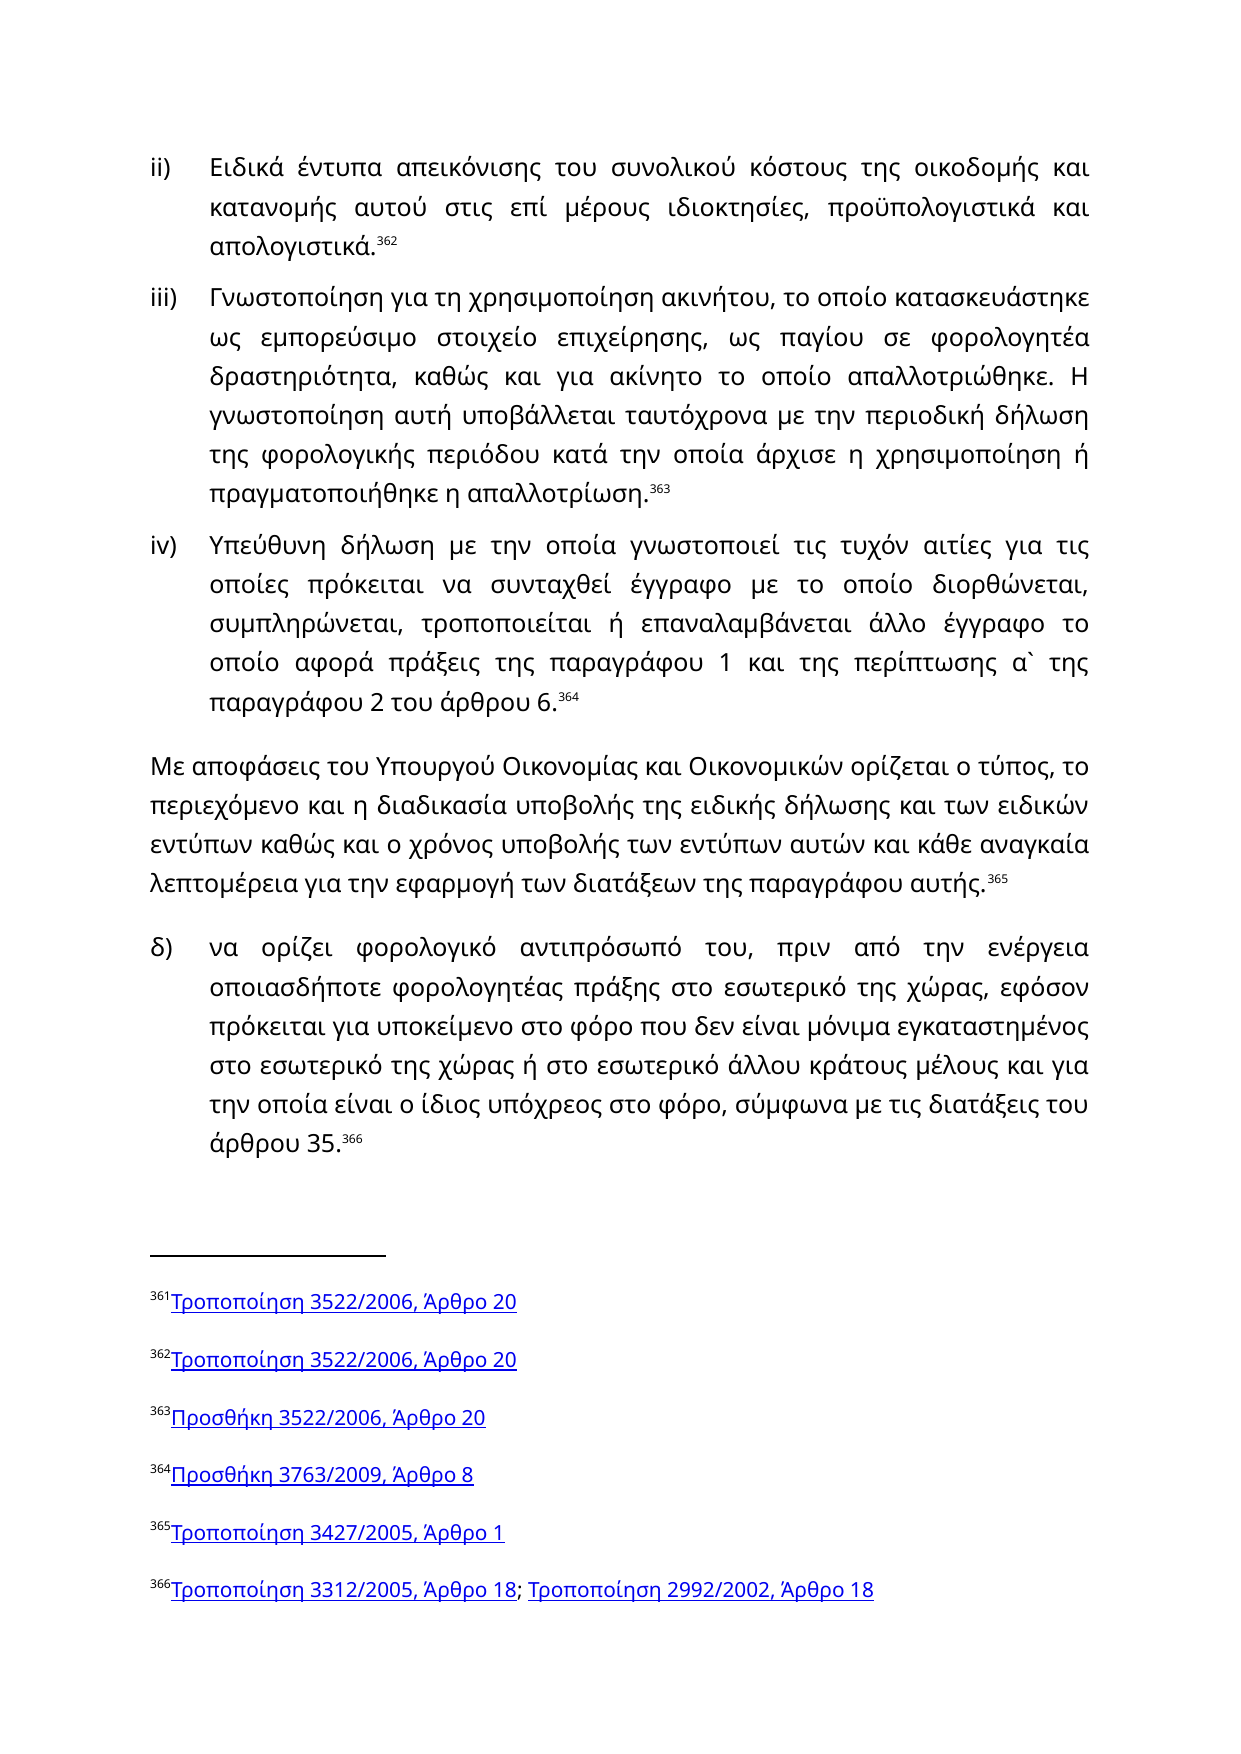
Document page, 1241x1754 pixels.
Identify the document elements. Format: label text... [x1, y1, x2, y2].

text Τροποποίηση 3522/2006, Άρθρο 20 [150, 1287, 1090, 1316]
text Προσθήκη 3522/2006, Άρθρο 20 [150, 1403, 1090, 1431]
text Με αποφάσεις του Υπουργού Οικονομίας και Οικονομικών ορίζεται ο τύπος, το περιεχόμενο και η διαδικασία υποβολής της ειδικής δήλωσης και των ειδικών εντύπων καθώς και ο χρόνος υποβολής των εντύπων αυτών και κάθε αναγκαία λεπτομέρεια για την εφαρμογή των διατάξεων της παραγράφου αυτής. [150, 748, 1090, 900]
text Τροποποίηση 3522/2006, Άρθρο 20 [150, 1345, 1090, 1373]
list iv) Υπεύθυνη δήλωση με την οποία γνωστοποιεί τις τυχόν αιτίες για τις οποίες πρόκειται να συνταχθεί έγγραφο με το οποίο διορθώνεται, συμπληρώνεται, τροποποιείται ή επαναλαμβάνεται άλλο έγγραφο το οποίο αφορά πράξεις της παραγράφου 1 και της περίπτωσης α` της παραγράφου 2 του άρθρου 6. [150, 527, 1090, 718]
list ii) Ειδικά έντυπα απεικόνισης του συνολικού κόστους της οικοδομής και κατανομής αυτού στις επί μέρους ιδιοκτησίες, προϋπολογιστικά και απολογιστικά. [150, 150, 1090, 262]
text Τροποποίηση 3312/2005, Άρθρο 18; Τροποποίηση 2992/2002, Άρθρο 18 [150, 1576, 1090, 1604]
list δ) να ορίζει φορολογικό αντιπρόσωπό του, πριν από την ενέργεια οποιασδήποτε φορολογητέας πράξης στο εσωτερικό της χώρας, εφόσον πρόκειται για υποκείμενο στο φόρο που δεν είναι μόνιμα εγκαταστημένος στο εσωτερικό της χώρας ή στο εσωτερικό άλλου κράτους μέλους και για την οποία είναι ο ίδιος υπόχρεος στο φόρο, σύμφωνα με τις διατάξεις του άρθρου 35. [150, 930, 1090, 1160]
list iii) Γνωστοποίηση για τη χρησιμοποίηση ακινήτου, το οποίο κατασκευάστηκε ως εμπορεύσιμο στοιχείο επιχείρησης, ως παγίου σε φορολογητέα δραστηριότητα, καθώς και για ακίνητο το οποίο απαλλοτριώθηκε. Η γνωστοποίηση αυτή υποβάλλεται ταυτόχρονα με την περιοδική δήλωση της φορολογικής περιόδου κατά την οποία άρχισε η χρησιμοποίηση ή πραγματοποιήθηκε η απαλλοτρίωση. [150, 280, 1090, 510]
text Προσθήκη 3763/2009, Άρθρο 8 [150, 1460, 1090, 1489]
text Τροποποίηση 3427/2005, Άρθρο 1 [150, 1518, 1090, 1546]
